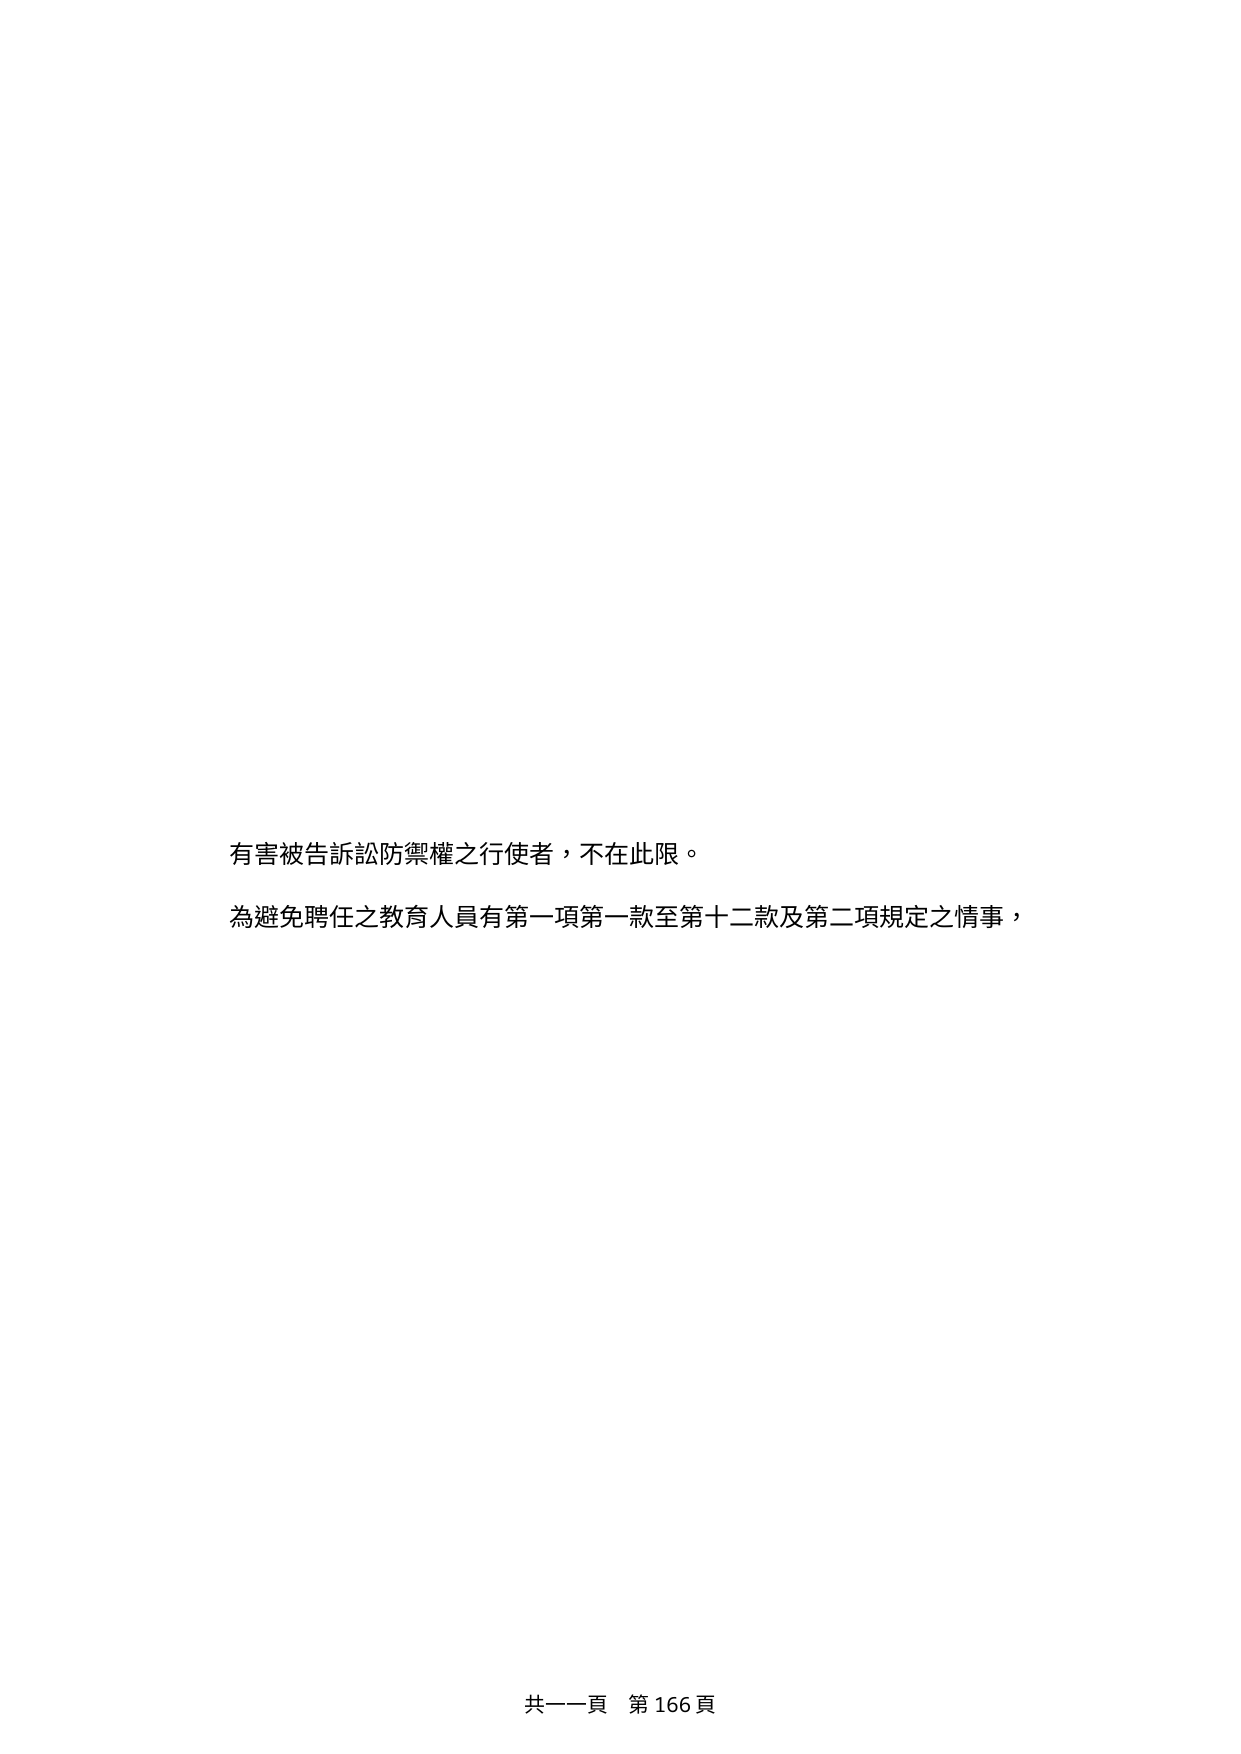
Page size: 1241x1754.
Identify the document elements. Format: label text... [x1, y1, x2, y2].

text 為避免聘任之教育人員有第一項第一款至第十二款及第二項規定之情事， [118, 874, 1122, 936]
text 有害被告訴訟防禦權之行使者，不在此限。 [118, 811, 1122, 874]
